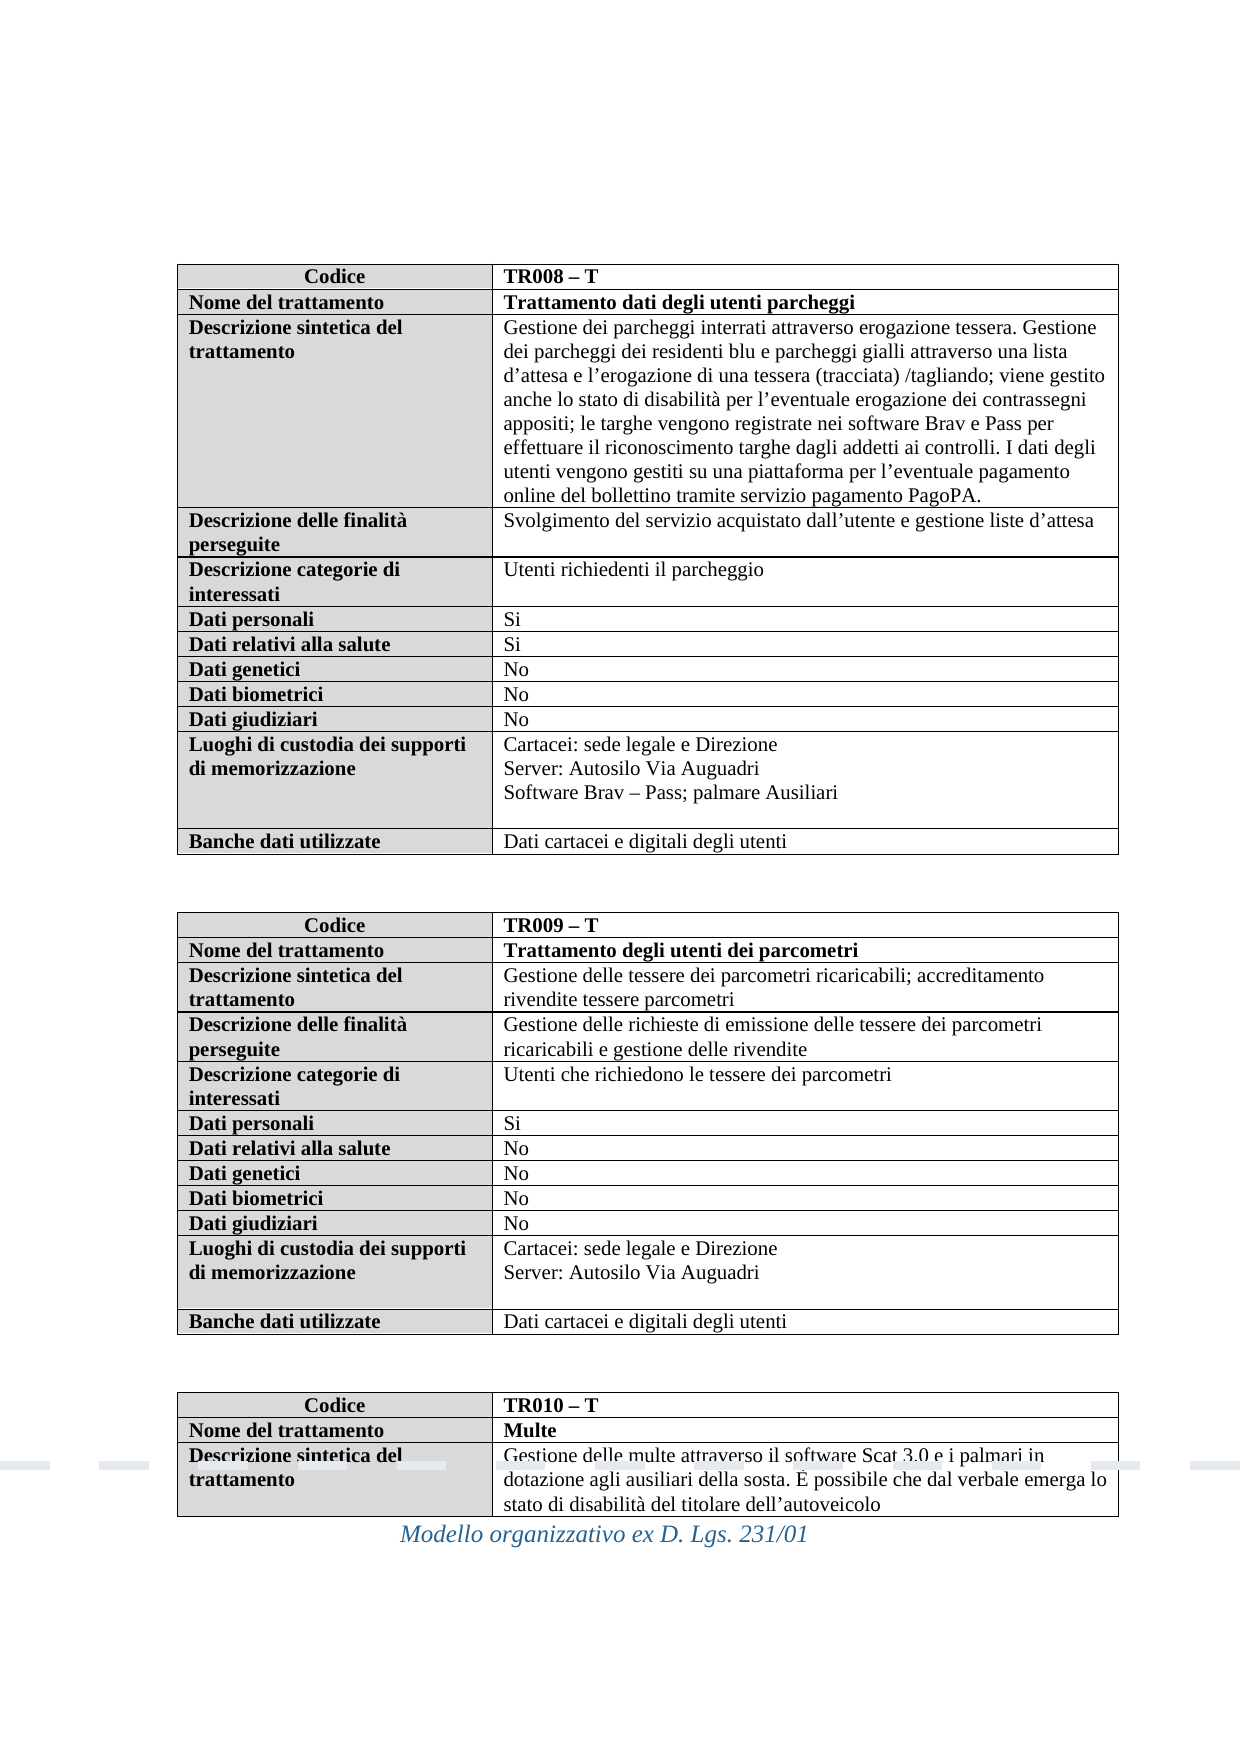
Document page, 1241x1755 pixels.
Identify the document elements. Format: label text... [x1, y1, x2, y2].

table_cell Luoghi di custodia dei supporti di memorizzazione [178, 1236, 492, 1308]
table_cell Dati biometrici [178, 1186, 492, 1210]
table_cell Banche dati utilizzate [178, 829, 492, 853]
table_cell No [493, 1186, 1118, 1210]
table_cell Si [493, 607, 1118, 631]
table_cell Descrizione categorie di interessati [178, 1062, 492, 1110]
table_cell Dati personali [178, 607, 492, 631]
table_cell No [493, 1136, 1118, 1160]
table_header TR008 – T [493, 265, 1118, 288]
table_cell Luoghi di custodia dei supporti di memorizzazione [178, 732, 492, 828]
table_cell Descrizione sintetica del trattamento [178, 963, 492, 1011]
table_cell Dati relativi alla salute [178, 632, 492, 656]
table_cell Dati genetici [178, 1161, 492, 1185]
table_cell Dati relativi alla salute [178, 1136, 492, 1160]
table_cell Descrizione categorie di interessati [178, 558, 492, 606]
table_cell Nome del trattamento [178, 290, 492, 314]
table_header TR010 – T [493, 1393, 1118, 1417]
table_cell Gestione delle richieste di emissione delle tessere dei parcometri ricaricabili e gestione delle rivendite [493, 1013, 1118, 1061]
table_cell Banche dati utilizzate [178, 1310, 492, 1333]
table_cell No [493, 682, 1118, 706]
table_cell Cartacei: sede legale e Direzione Server: Autosilo Via Auguadri [493, 1236, 1118, 1308]
table_cell Nome del trattamento [178, 938, 492, 962]
table_cell Gestione delle multe attraverso il software Scat 3.0 e i palmari in dotazione agli ausiliari della sosta. È possibile che dal verbale emerga lo stato di disabilità del titolare dell’autoveicolo [493, 1443, 1118, 1516]
table_cell Trattamento dati degli utenti parcheggi [493, 290, 1118, 314]
table_cell Utenti richiedenti il parcheggio [493, 558, 1118, 606]
table_header Codice [178, 1393, 492, 1417]
table_cell No [493, 707, 1118, 731]
table_cell Nome del trattamento [178, 1418, 492, 1442]
table_cell Multe [493, 1418, 1118, 1442]
table_cell Descrizione sintetica del trattamento [178, 315, 492, 507]
table_cell Descrizione sintetica del trattamento [178, 1443, 492, 1516]
table_cell Gestione dei parcheggi interrati attraverso erogazione tessera. Gestione dei parcheggi dei residenti blu e parcheggi gialli attraverso una lista d’attesa e l’erogazione di una tessera (tracciata) /tagliando; viene gestito anche lo stato di disabilità per l’eventuale erogazione dei contrassegni appositi; le targhe vengono registrate nei software Brav e Pass per effettuare il riconoscimento targhe dagli addetti ai controlli. I dati degli utenti vengono gestiti su una piattaforma per l’eventuale pagamento online del bollettino tramite servizio pagamento PagoPA. [493, 315, 1118, 507]
table_cell Dati cartacei e digitali degli utenti [493, 1310, 1118, 1333]
table_cell Svolgimento del servizio acquistato dall’utente e gestione liste d’attesa [493, 508, 1118, 556]
table_cell No [493, 1161, 1118, 1185]
table_cell Dati giudiziari [178, 707, 492, 731]
table_cell Trattamento degli utenti dei parcometri [493, 938, 1118, 962]
table_header Codice [178, 265, 492, 288]
table_cell Utenti che richiedono le tessere dei parcometri [493, 1062, 1118, 1110]
table_header Codice [178, 913, 492, 937]
table_cell Descrizione delle finalità perseguite [178, 1013, 492, 1061]
table_cell Dati biometrici [178, 682, 492, 706]
table_cell Dati personali [178, 1111, 492, 1135]
table_cell Si [493, 1111, 1118, 1135]
table_cell No [493, 657, 1118, 681]
table_cell Dati giudiziari [178, 1211, 492, 1235]
table_cell Dati cartacei e digitali degli utenti [493, 829, 1118, 853]
table_cell Gestione delle tessere dei parcometri ricaricabili; accreditamento rivendite tessere parcometri [493, 963, 1118, 1011]
table_cell Dati genetici [178, 657, 492, 681]
table_cell Si [493, 632, 1118, 656]
table_cell Descrizione delle finalità perseguite [178, 508, 492, 556]
table_cell No [493, 1211, 1118, 1235]
table_header TR009 – T [493, 913, 1118, 937]
table_cell Cartacei: sede legale e Direzione Server: Autosilo Via Auguadri Software Brav – Pass; palmare Ausiliari [493, 732, 1118, 828]
